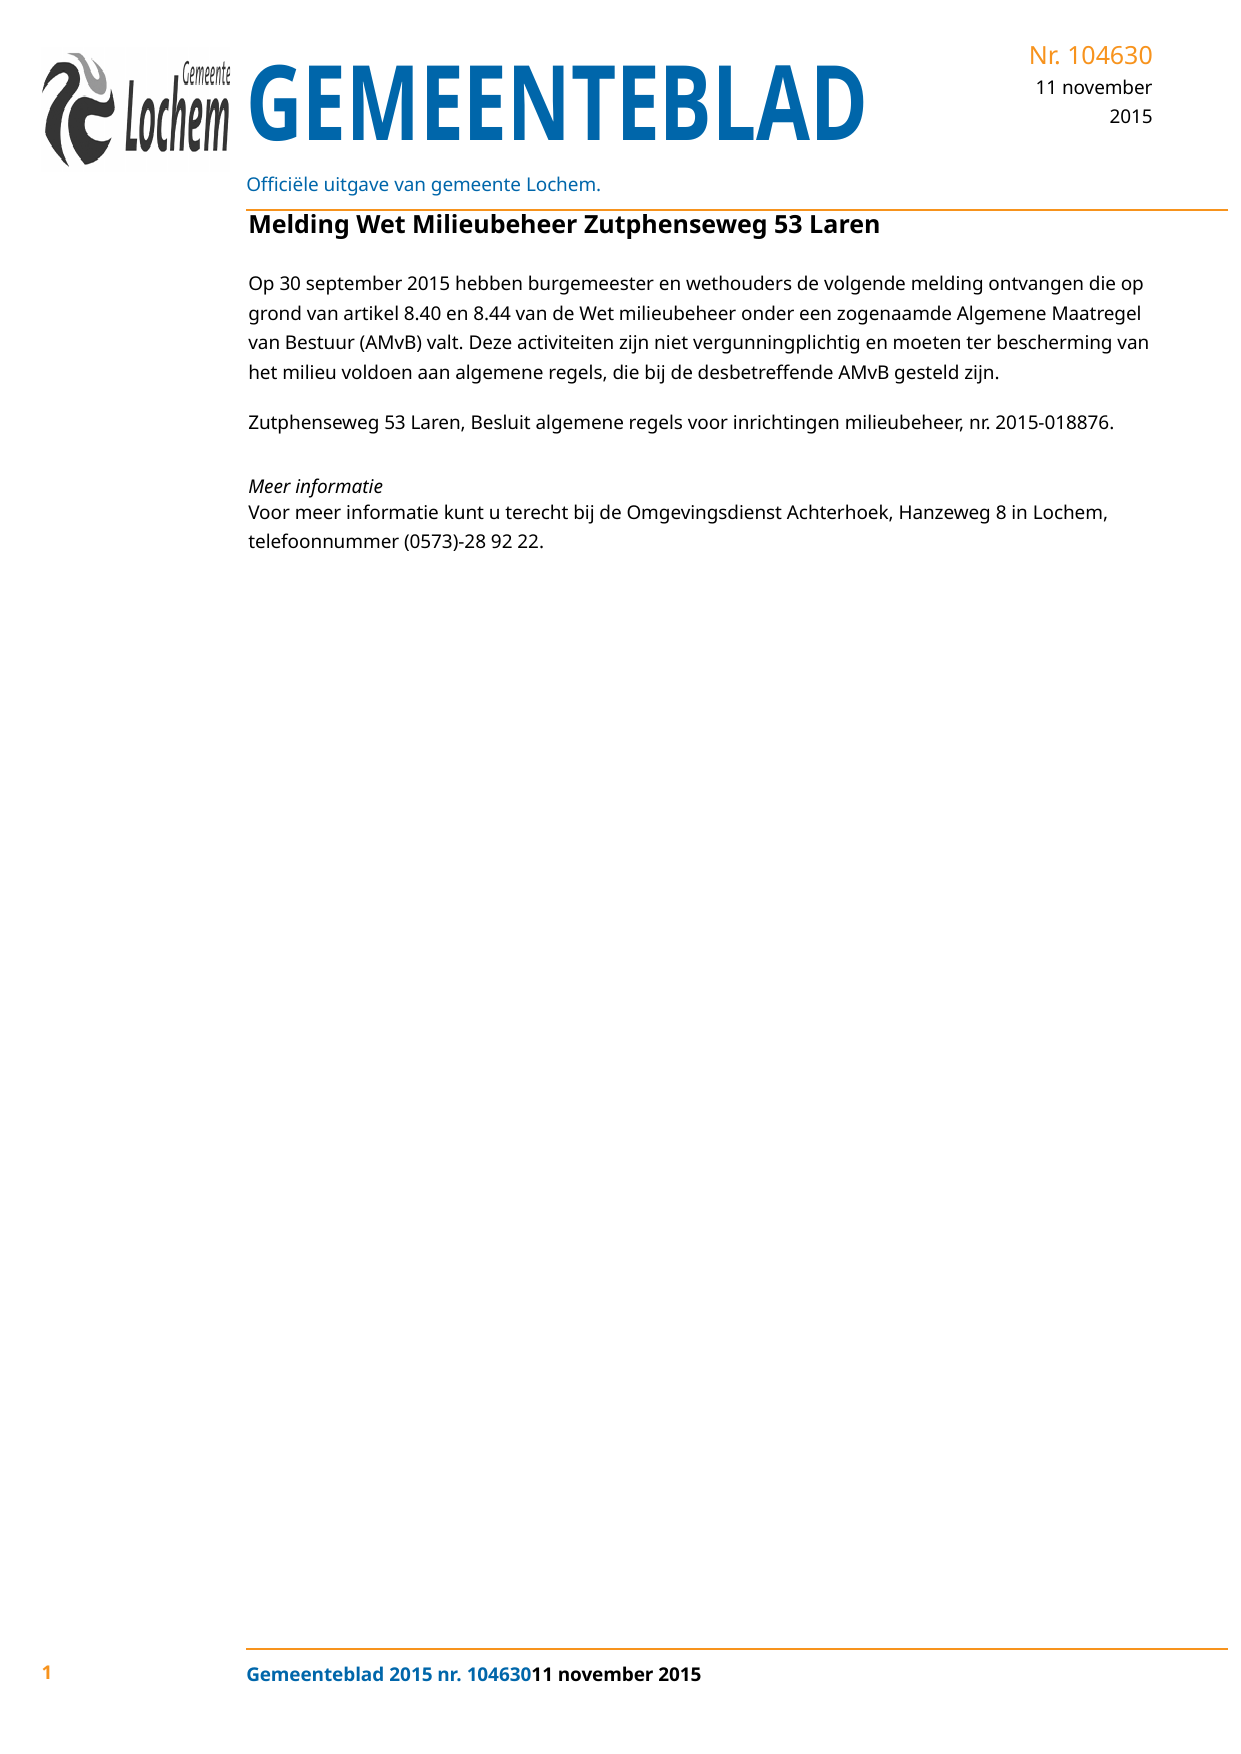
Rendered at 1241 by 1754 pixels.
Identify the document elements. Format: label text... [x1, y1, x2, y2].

picture [41, 47, 231, 172]
text Meer informatie [248, 473, 1152, 499]
text Melding Wet Milieubeheer Zutphenseweg 53 Laren [248, 211, 1152, 241]
text Voor meer informatie kunt u terecht bij de Omgevingsdienst Achterhoek, Hanzeweg 8 in Lochem, telefoonnummer (0573)-28 92 22. [248, 499, 1152, 554]
text Zutphenseweg 53 Laren, Besluit algemene regels voor inrichtingen milieubeheer, nr. 2015-018876. [248, 409, 1152, 435]
text Op 30 september 2015 hebben burgemeester en wethouders de volgende melding ontvangen die op grond van artikel 8.40 en 8.44 van de Wet milieubeheer onder een zogenaamde Algemene Maatregel van Bestuur (AMvB) valt. Deze activiteiten zijn niet vergunningplichtig en moeten ter bescherming van het milieu voldoen aan algemene regels, die bij de desbetreffende AMvB gesteld zijn. [248, 270, 1152, 385]
